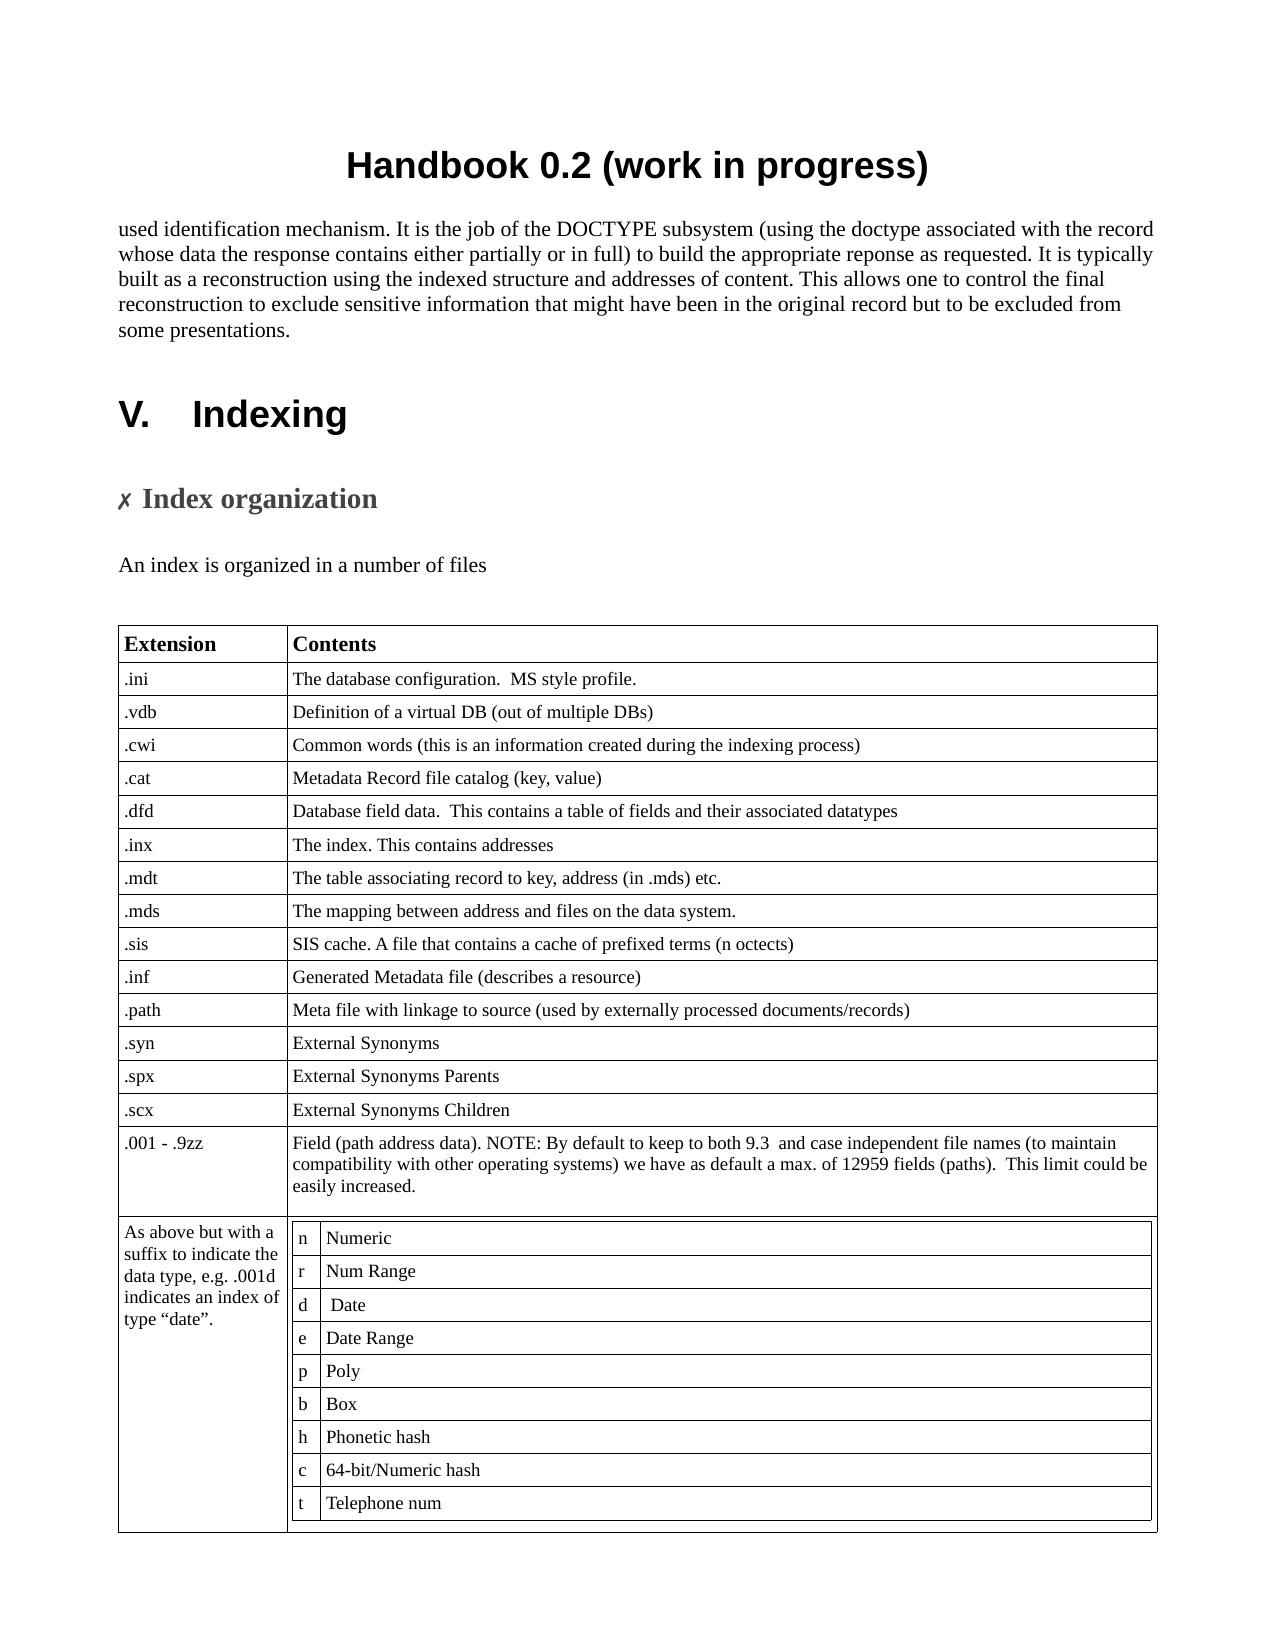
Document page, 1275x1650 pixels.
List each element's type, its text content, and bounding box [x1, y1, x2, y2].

table_cell The index. This contains addresses [288, 829, 1157, 861]
table_cell Metadata Record file catalog (key, value) [288, 762, 1157, 794]
table_cell .mdt [119, 862, 287, 894]
table_cell External Synonyms Parents [288, 1061, 1157, 1093]
table_header Extension [119, 626, 287, 662]
table_cell The mapping between address and files on the data system. [288, 895, 1157, 927]
table_header n [293, 1222, 320, 1254]
table_cell .inx [119, 829, 287, 861]
table_cell Num Range [321, 1256, 1151, 1288]
table_cell b [293, 1388, 320, 1420]
table_cell t [293, 1487, 320, 1519]
table_cell h [293, 1421, 320, 1453]
table_cell .scx [119, 1094, 287, 1126]
table_header Numeric [321, 1222, 1151, 1254]
table_cell Box [321, 1388, 1151, 1420]
table_cell Date Range [321, 1322, 1151, 1354]
table_cell .inf [119, 961, 287, 993]
table_cell c [293, 1454, 320, 1486]
text used identification mechanism. It is the job of the DOCTYPE subsystem (using the doctype associated with the record whose data the response contains either partially or in full) to build the appropriate reponse as requested. It is typically built as a reconstruction using the indexed structure and addresses of content. This allows one to control the final reconstruction to exclude sensitive information that might have been in the original record but to be excluded from some presentations. [118, 216, 1157, 342]
table_cell .ini [119, 663, 287, 695]
table_cell .mds [119, 895, 287, 927]
table_cell Generated Metadata file (describes a resource) [288, 961, 1157, 993]
table_cell .spx [119, 1061, 287, 1093]
table_cell Common words (this is an information created during the indexing process) [288, 729, 1157, 761]
table_cell .vdb [119, 696, 287, 728]
table_cell Phonetic hash [321, 1421, 1151, 1453]
table_cell .dfd [119, 796, 287, 828]
table_cell .001 - .9zz [119, 1127, 287, 1216]
table_cell Telephone num [321, 1487, 1151, 1519]
table_cell .path [119, 994, 287, 1026]
table_cell .cwi [119, 729, 287, 761]
text An index is organized in a number of files [118, 552, 1157, 578]
table_cell Date [321, 1289, 1151, 1321]
table_cell [288, 1217, 1157, 1532]
table_header Contents [288, 626, 1157, 662]
table_cell r [293, 1256, 320, 1288]
table_cell SIS cache. A file that contains a cache of prefixed terms (n octects) [288, 928, 1157, 960]
table_cell 64-bit/Numeric hash [321, 1454, 1151, 1486]
table_cell Poly [321, 1355, 1151, 1387]
subtitle Index organization [118, 481, 1157, 515]
table_cell Definition of a virtual DB (out of multiple DBs) [288, 696, 1157, 728]
table_cell .cat [119, 762, 287, 794]
table_cell As above but with a suffix to indicate the data type, e.g. .001d indicates an index of type “date”. [119, 1217, 287, 1532]
table_cell The database configuration. MS style profile. [288, 663, 1157, 695]
subtitle Indexing [118, 392, 1157, 436]
table_cell d [293, 1289, 320, 1321]
table_cell External Synonyms Children [288, 1094, 1157, 1126]
table_cell e [293, 1322, 320, 1354]
table_cell The table associating record to key, address (in .mds) etc. [288, 862, 1157, 894]
table_cell p [293, 1355, 320, 1387]
table_cell Meta file with linkage to source (used by externally processed documents/records) [288, 994, 1157, 1026]
table_cell External Synonyms [288, 1027, 1157, 1059]
table_cell .syn [119, 1027, 287, 1059]
table_cell Database field data. This contains a table of fields and their associated datatypes [288, 796, 1157, 828]
table_cell Field (path address data). NOTE: By default to keep to both 9.3 and case independent file names (to maintain compatibility with other operating systems) we have as default a max. of 12959 fields (paths). This limit could be easily increased. [288, 1127, 1157, 1216]
table_cell .sis [119, 928, 287, 960]
